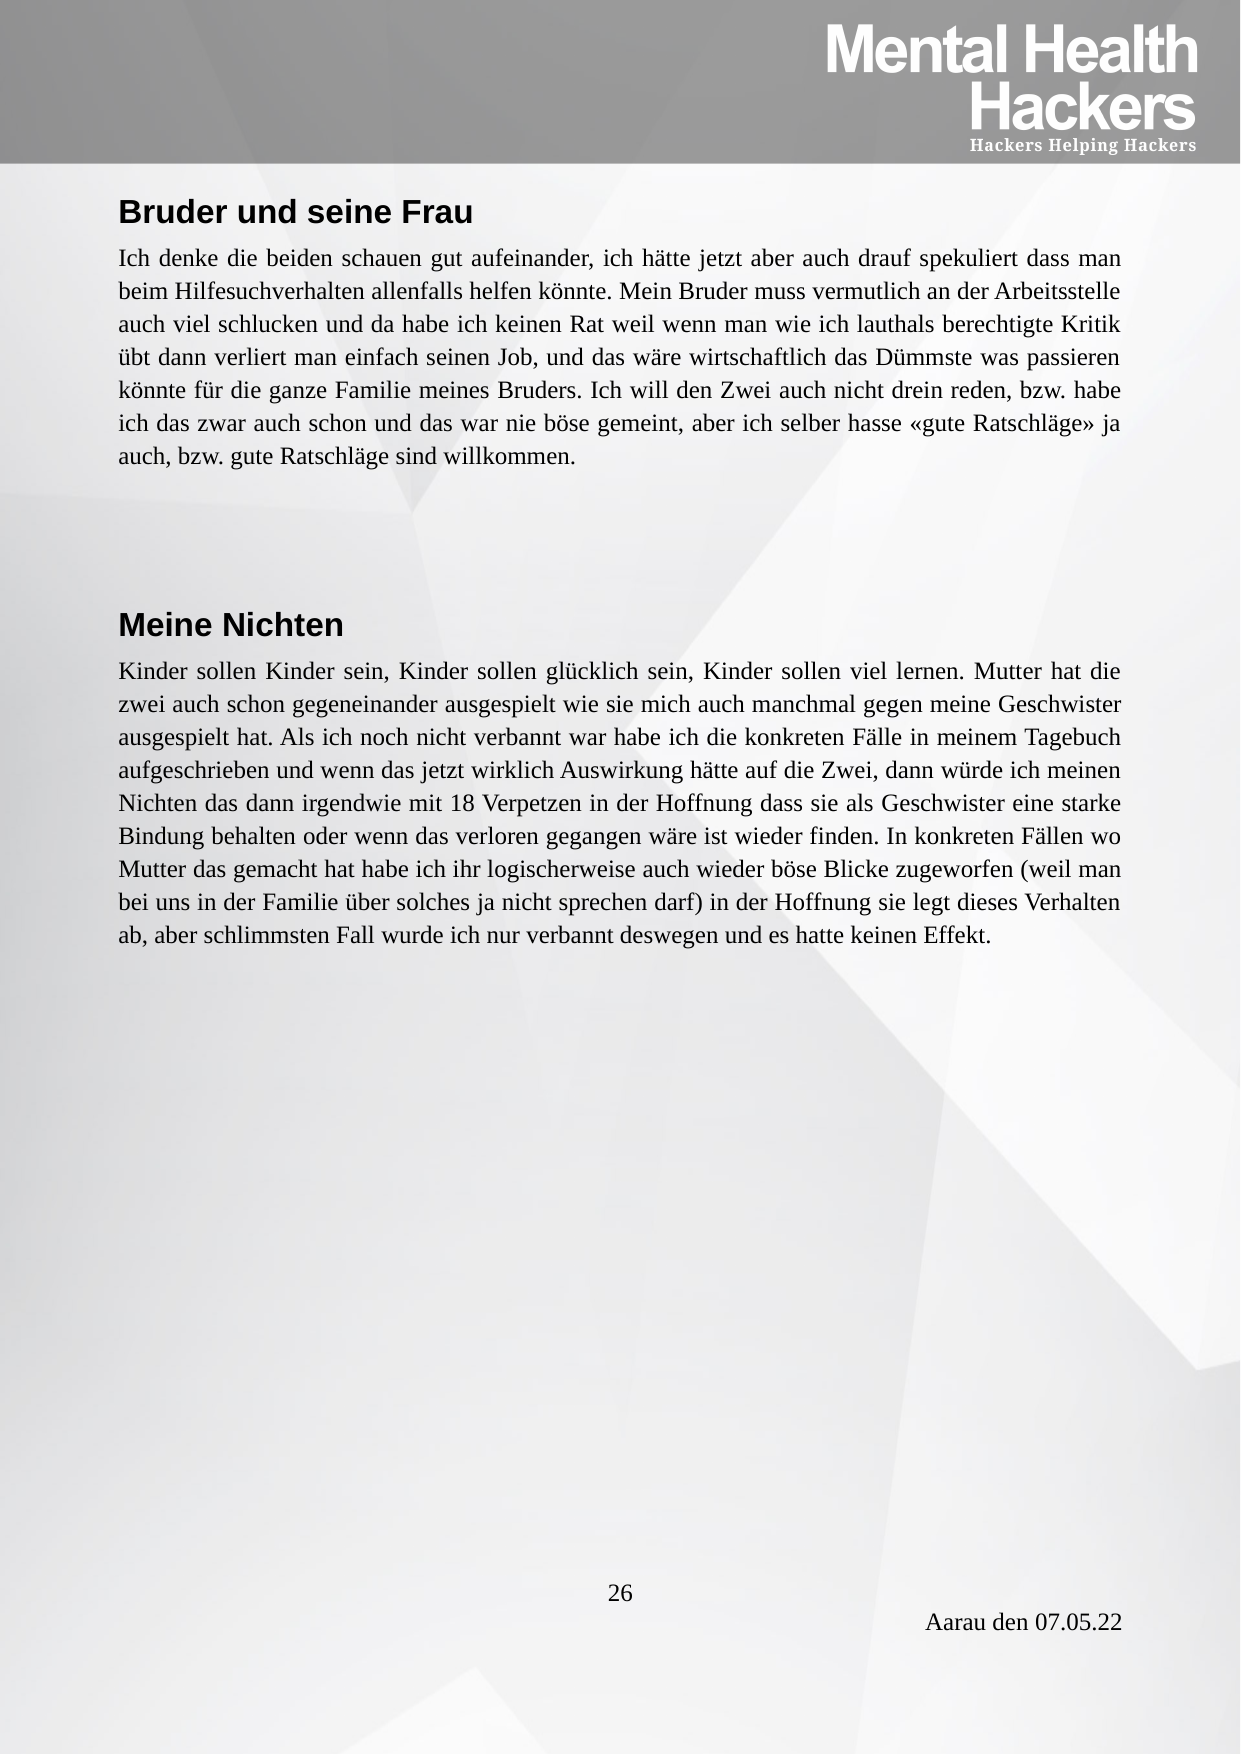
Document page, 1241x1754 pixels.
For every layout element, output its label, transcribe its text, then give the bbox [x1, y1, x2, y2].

subtitle Meine Nichten [118, 605, 1122, 643]
text Kinder sollen Kinder sein, Kinder sollen glücklich sein, Kinder sollen viel lernen. Mutter hat die zwei auch schon gegeneinander ausgespielt wie sie mich auch manchmal gegen meine Geschwister ausgespielt hat. Als ich noch nicht verbannt war habe ich die konkreten Fälle in meinem Tagebuch aufgeschrieben und wenn das jetzt wirklich Auswirkung hätte auf die Zwei, dann würde ich meinen Nichten das dann irgendwie mit 18 Verpetzen in der Hoffnung dass sie als Geschwister eine starke Bindung behalten oder wenn das verloren gegangen wäre ist wieder finden. In konkreten Fällen wo Mutter das gemacht hat habe ich ihr logischerweise auch wieder böse Blicke zugeworfen (weil man bei uns in der Familie über solches ja nicht sprechen darf) in der Hoffnung sie legt dieses Verhalten ab, aber schlimmsten Fall wurde ich nur verbannt deswegen und es hatte keinen Effekt. [118, 656, 1122, 949]
picture [0, 0, 1241, 1754]
subtitle Bruder und seine Frau [118, 192, 1122, 231]
text Ich denke die beiden schauen gut aufeinander, ich hätte jetzt aber auch drauf spekuliert dass man beim Hilfesuchverhalten allenfalls helfen könnte. Mein Bruder muss vermutlich an der Arbeitsstelle auch viel schlucken und da habe ich keinen Rat weil wenn man wie ich lauthals berechtigte Kritik übt dann verliert man einfach seinen Job, und das wäre wirtschaftlich das Dümmste was passieren könnte für die ganze Familie meines Bruders. Ich will den Zwei auch nicht drein reden, bzw. habe ich das zwar auch schon und das war nie böse gemeint, aber ich selber hasse «gute Ratschläge» ja auch, bzw. gute Ratschläge sind willkommen. [118, 243, 1122, 470]
